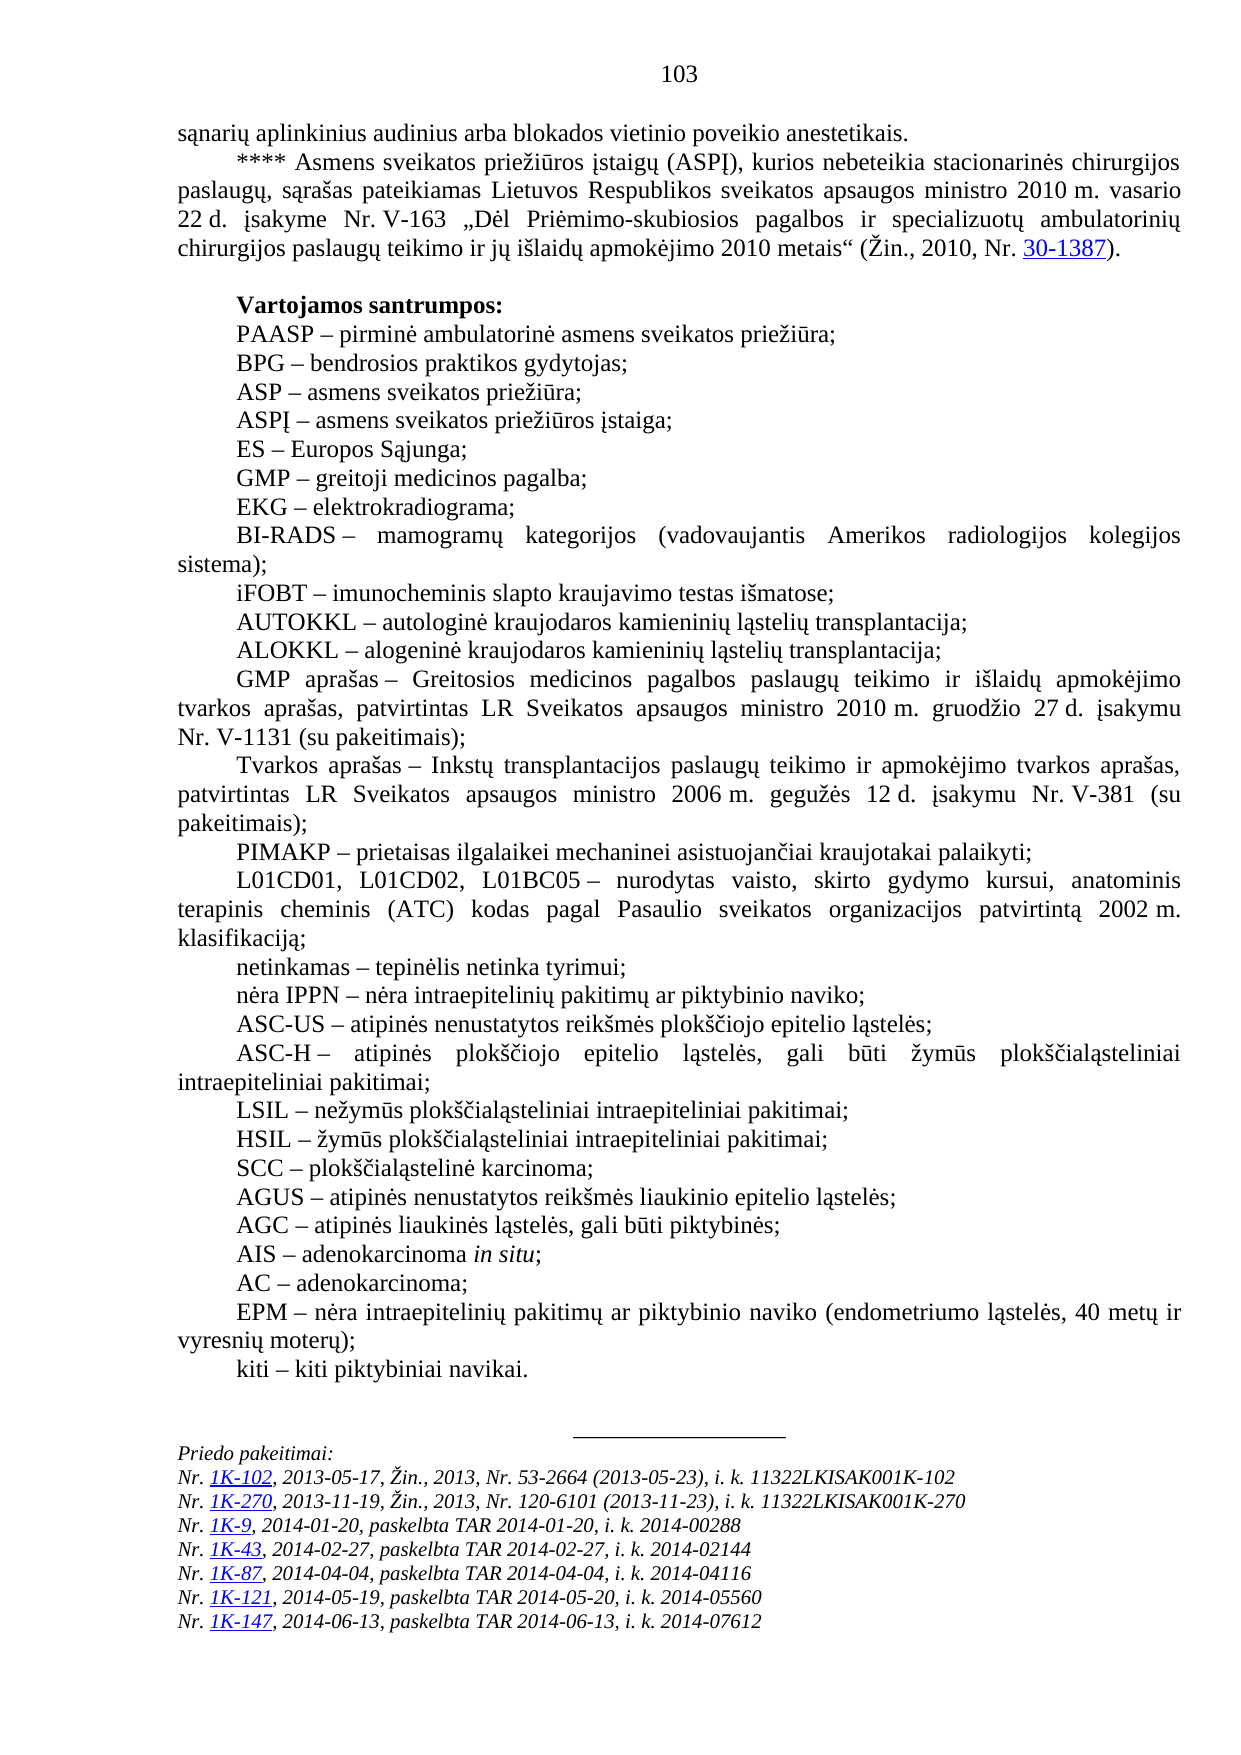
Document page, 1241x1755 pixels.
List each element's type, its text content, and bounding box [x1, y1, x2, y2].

text AC – adenokarcinoma; [177, 1268, 1181, 1297]
text AGC – atipinės liaukinės ląstelės, gali būti piktybinės; [177, 1211, 1181, 1239]
text ES – Europos Sąjunga; [177, 434, 1181, 463]
text Nr. 1K-270, 2013-11-19, Žin., 2013, Nr. 120-6101 (2013-11-23), i. k. 11322LKISAK001K-270 [177, 1489, 1181, 1513]
text **** Asmens sveikatos priežiūros įstaigų (ASPĮ), kurios nebeteikia stacionarinės chirurgijos paslaugų, sąrašas pateikiamas Lietuvos Respublikos sveikatos apsaugos ministro 2010 m. vasario 22 d. įsakyme Nr. V-163 „Dėl Priėmimo-skubiosios pagalbos ir specializuotų ambulatorinių chirurgijos paslaugų teikimo ir jų išlaidų apmokėjimo 2010 metais“ (Žin., 2010, Nr. 30-1387). [177, 147, 1181, 262]
text ASPĮ – asmens sveikatos priežiūros įstaiga; [177, 406, 1181, 434]
text _________________ [177, 1412, 1181, 1441]
text EPM – nėra intraepitelinių pakitimų ar piktybinio naviko (endometriumo ląstelės, 40 metų ir vyresnių moterų); [177, 1297, 1181, 1354]
text EKG – elektrokradiograma; [177, 492, 1181, 521]
text netinkamas – tepinėlis netinka tyrimui; [177, 952, 1181, 981]
text LSIL – nežymūs plokščialąsteliniai intraepiteliniai pakitimai; [177, 1096, 1181, 1124]
text AUTOKKL – autologinė kraujodaros kamieninių ląstelių transplantacija; [177, 607, 1181, 636]
text ASP – asmens sveikatos priežiūra; [177, 377, 1181, 406]
text L01CD01, L01CD02, L01BC05 – nurodytas vaisto, skirto gydymo kursui, anatominis terapinis cheminis (ATC) kodas pagal Pasaulio sveikatos organizacijos patvirtintą 2002 m. klasifikaciją; [177, 866, 1181, 952]
text ALOKKL – alogeninė kraujodaros kamieninių ląstelių transplantacija; [177, 636, 1181, 664]
text iFOBT – imunocheminis slapto kraujavimo testas išmatose; [177, 578, 1181, 607]
text GMP aprašas – Greitosios medicinos pagalbos paslaugų teikimo ir išlaidų apmokėjimo tvarkos aprašas, patvirtintas LR Sveikatos apsaugos ministro 2010 m. gruodžio 27 d. įsakymu Nr. V-1131 (su pakeitimais); [177, 664, 1181, 751]
text SCC – plokščialąstelinė karcinoma; [177, 1153, 1181, 1182]
text Nr. 1K-102, 2013-05-17, Žin., 2013, Nr. 53-2664 (2013-05-23), i. k. 11322LKISAK001K-102 [177, 1465, 1181, 1489]
text AIS – adenokarcinoma in situ; [177, 1239, 1181, 1268]
text Vartojamos santrumpos: [177, 291, 1181, 319]
text Nr. 1K-43, 2014-02-27, paskelbta TAR 2014-02-27, i. k. 2014-02144 [177, 1537, 1181, 1561]
text ASC-H – atipinės plokščiojo epitelio ląstelės, gali būti žymūs plokščialąsteliniai intraepiteliniai pakitimai; [177, 1038, 1181, 1096]
text PAASP – pirminė ambulatorinė asmens sveikatos priežiūra; [177, 319, 1181, 348]
text GMP – greitoji medicinos pagalba; [177, 463, 1181, 492]
text ASC-US – atipinės nenustatytos reikšmės plokščiojo epitelio ląstelės; [177, 1009, 1181, 1038]
text PIMAKP – prietaisas ilgalaikei mechaninei asistuojančiai kraujotakai palaikyti; [177, 837, 1181, 866]
text Tvarkos aprašas – Inkstų transplantacijos paslaugų teikimo ir apmokėjimo tvarkos aprašas, patvirtintas LR Sveikatos apsaugos ministro 2006 m. gegužės 12 d. įsakymu Nr. V-381 (su pakeitimais); [177, 751, 1181, 837]
text BPG – bendrosios praktikos gydytojas; [177, 348, 1181, 377]
text Nr. 1K-121, 2014-05-19, paskelbta TAR 2014-05-20, i. k. 2014-05560 [177, 1585, 1181, 1609]
text Nr. 1K-147, 2014-06-13, paskelbta TAR 2014-06-13, i. k. 2014-07612 [177, 1609, 1181, 1633]
text kiti – kiti piktybiniai navikai. [177, 1354, 1181, 1383]
text BI-RADS – mamogramų kategorijos (vadovaujantis Amerikos radiologijos kolegijos sistema); [177, 521, 1181, 578]
text Priedo pakeitimai: [177, 1441, 1181, 1465]
text nėra IPPN – nėra intraepitelinių pakitimų ar piktybinio naviko; [177, 981, 1181, 1009]
text HSIL – žymūs plokščialąsteliniai intraepiteliniai pakitimai; [177, 1124, 1181, 1153]
text Nr. 1K-9, 2014-01-20, paskelbta TAR 2014-01-20, i. k. 2014-00288 [177, 1513, 1181, 1537]
text Nr. 1K-87, 2014-04-04, paskelbta TAR 2014-04-04, i. k. 2014-04116 [177, 1561, 1181, 1585]
text sąnarių aplinkinius audinius arba blokados vietinio poveikio anestetikais. [177, 118, 1181, 147]
text AGUS – atipinės nenustatytos reikšmės liaukinio epitelio ląstelės; [177, 1182, 1181, 1211]
